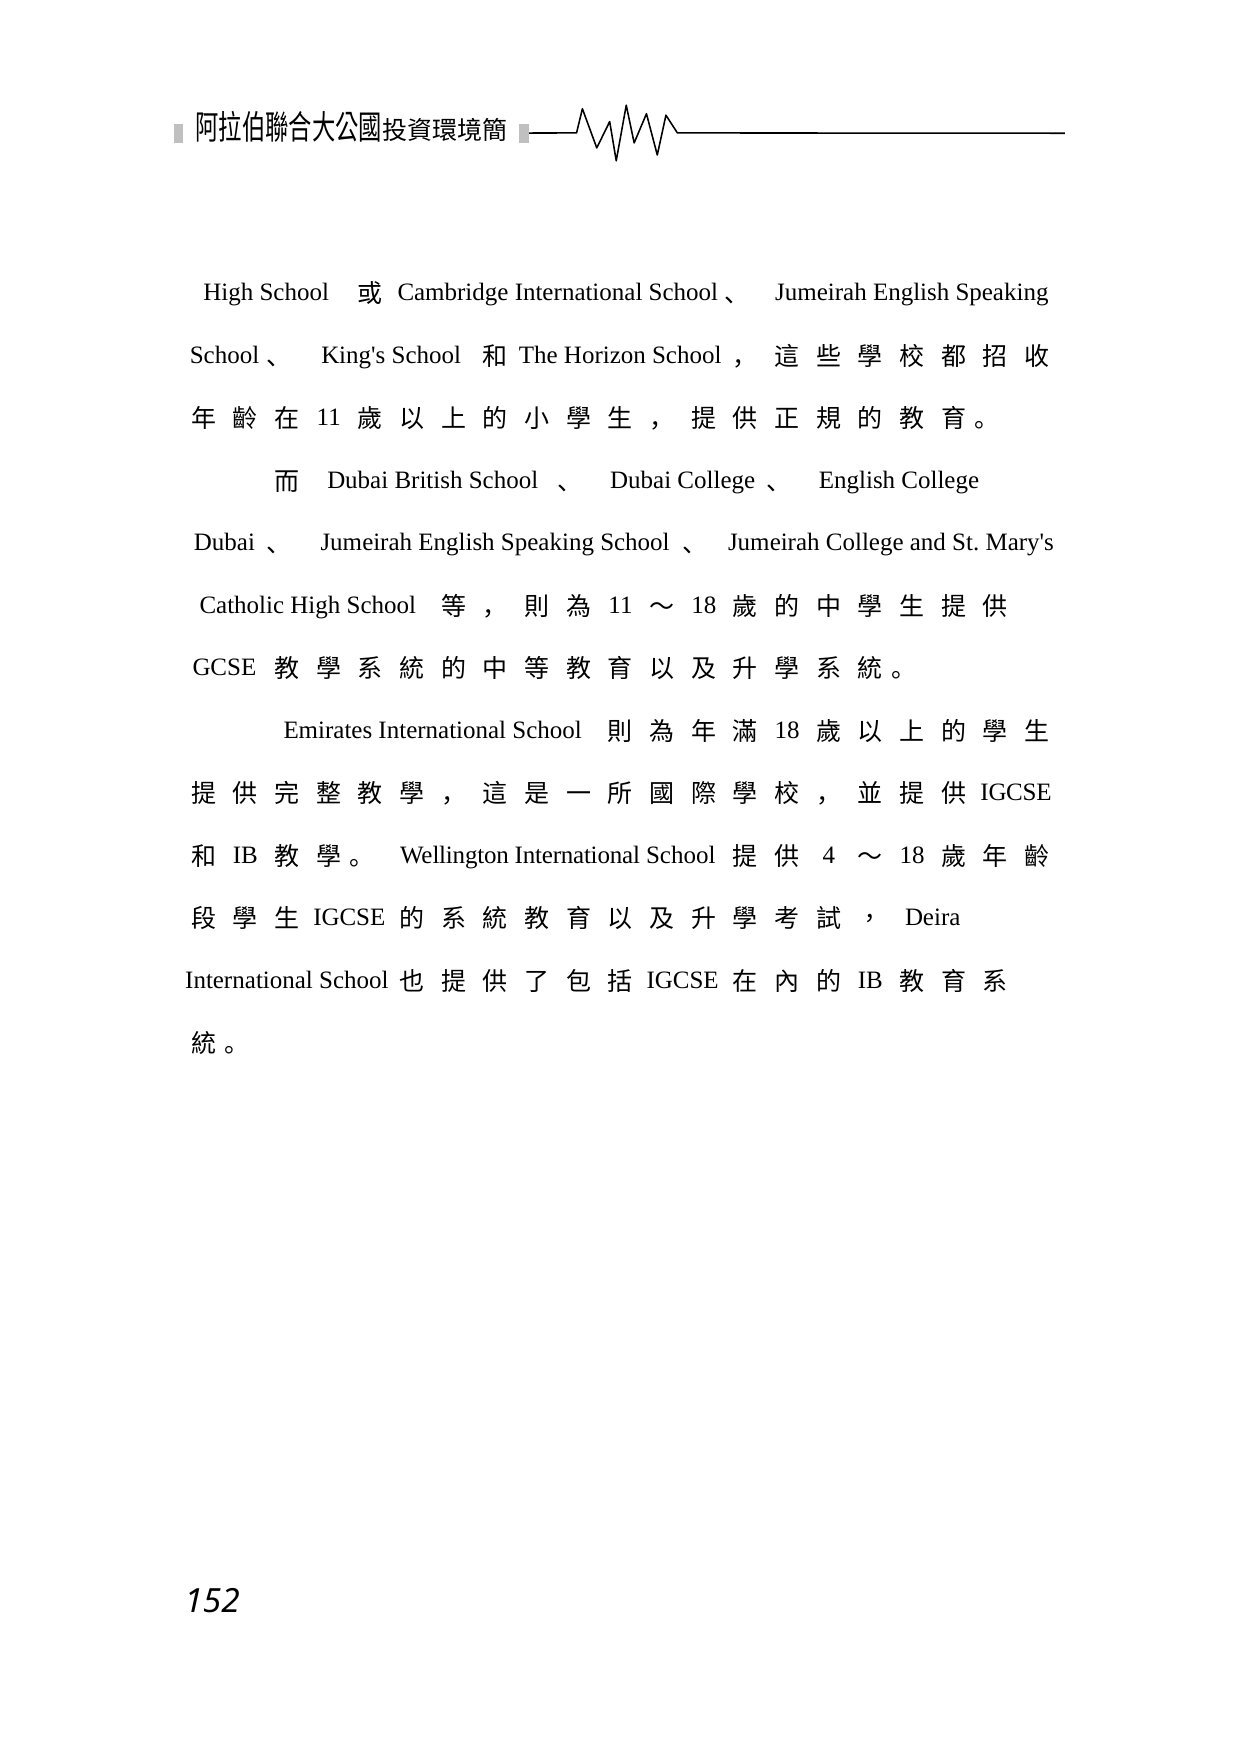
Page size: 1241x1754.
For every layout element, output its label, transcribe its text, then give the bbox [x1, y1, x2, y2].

text Emirates International School則為年滿18歲以上的學生提供完整教學，這是一所國際學校，並提供IGCSE和IB教學。Wellington International School提供4～18歲年齡段學生IGCSE的系統教育以及升學考試，Deira International School也提供了包括IGCSE在內的IB教育系統。 [183, 688, 1058, 1063]
text High School或Cambridge International School、Jumeirah English Speaking School、King's School和The Horizon School，這些學校都招收年齡在11歲以上的小學生，提供正規的教育。 [183, 250, 1058, 438]
text 而Dubai British School、Dubai College、English College Dubai、Jumeirah English Speaking School、Jumeirah College and St. Mary's Catholic High School等，則為11～18歲的中學生提供GCSE教學系統的中等教育以及升學系統。 [183, 438, 1058, 688]
